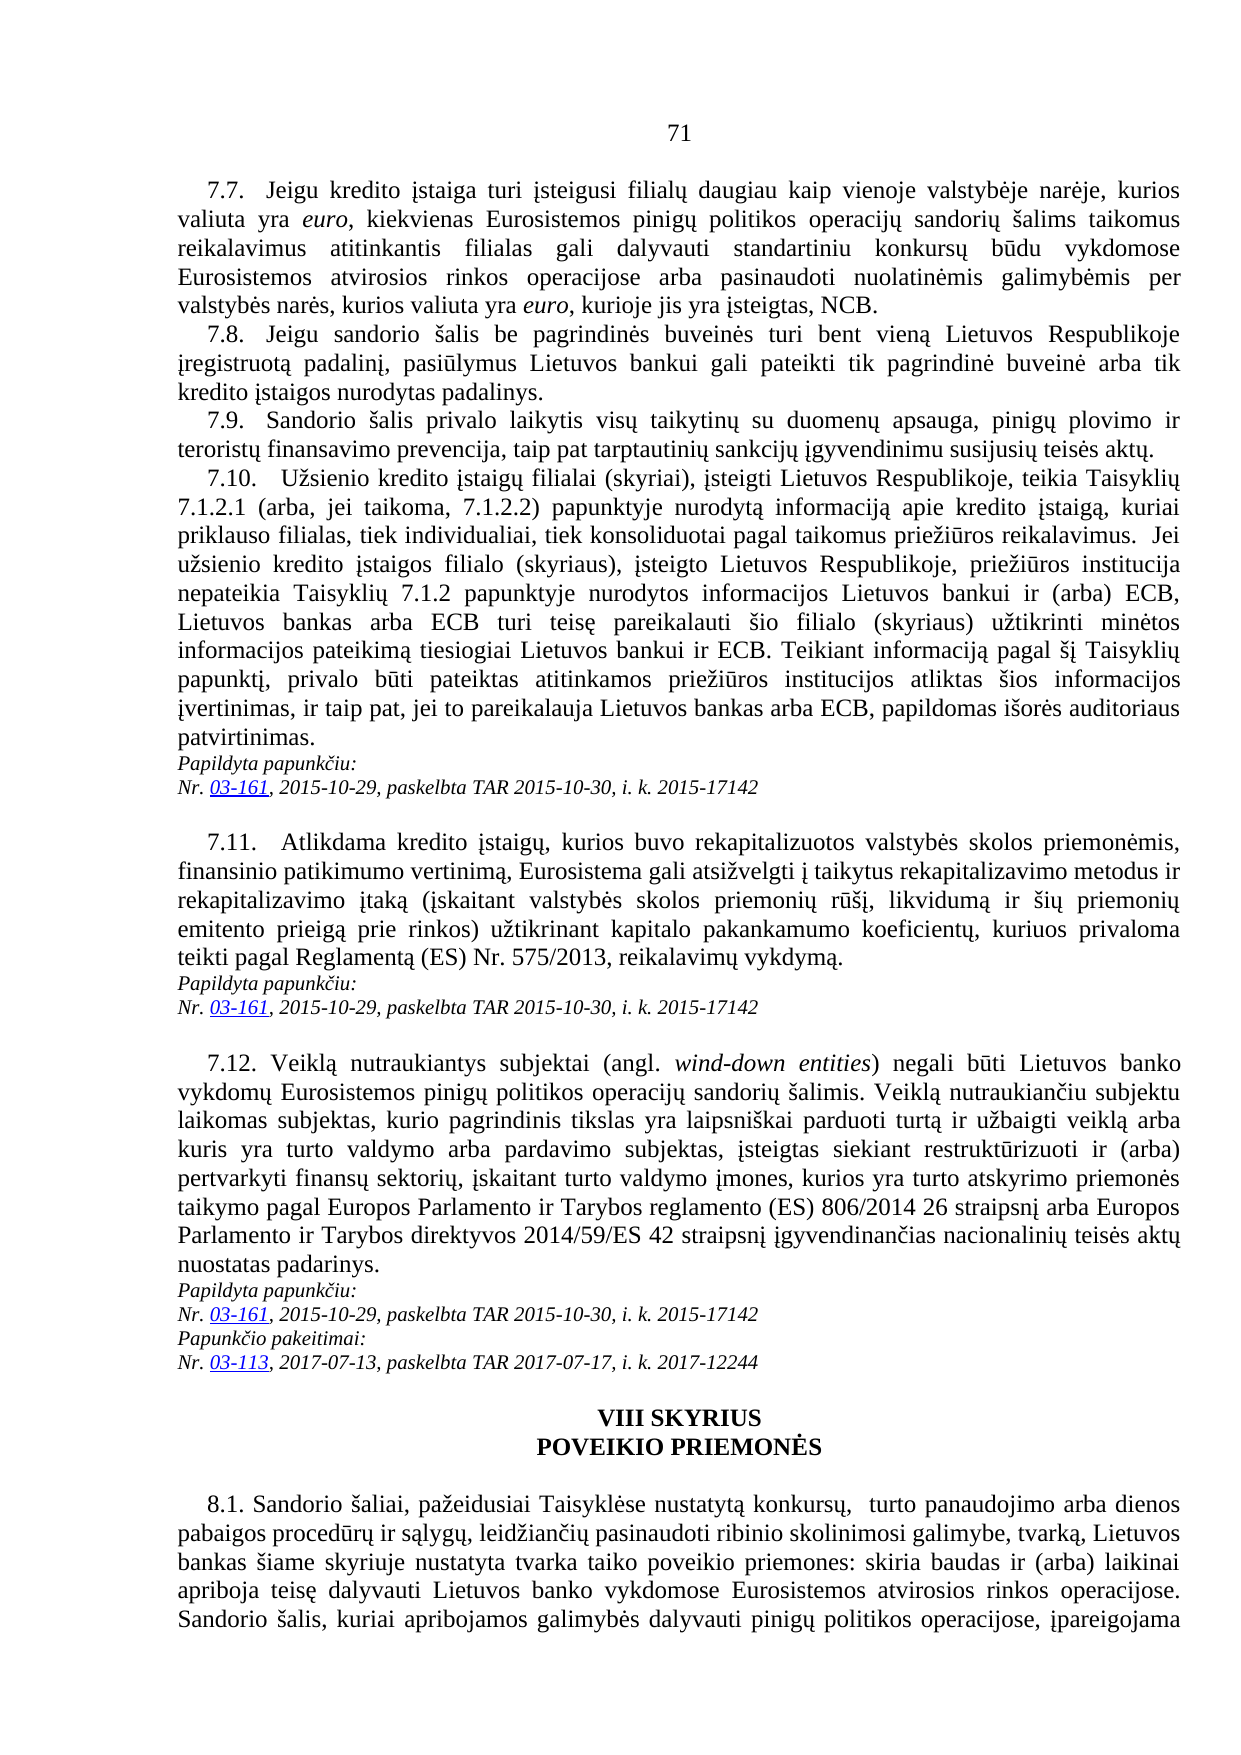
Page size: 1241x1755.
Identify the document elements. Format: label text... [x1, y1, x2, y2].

text Papildyta papunkčiu: [177, 1278, 1181, 1302]
text Nr. 03-161, 2015-10-29, paskelbta TAR 2015-10-30, i. k. 2015-17142 [177, 995, 1181, 1019]
text Nr. 03-161, 2015-10-29, paskelbta TAR 2015-10-30, i. k. 2015-17142 [177, 1302, 1181, 1326]
text POVEIKIO PRIEMONĖS [177, 1432, 1181, 1461]
text 7.9. Sandorio šalis privalo laikytis visų taikytinų su duomenų apsauga, pinigų plovimo ir teroristų finansavimo prevencija, taip pat tarptautinių sankcijų įgyvendinimu susijusių teisės aktų. [177, 406, 1181, 463]
text Papildyta papunkčiu: [177, 971, 1181, 995]
text Nr. 03-161, 2015-10-29, paskelbta TAR 2015-10-30, i. k. 2015-17142 [177, 775, 1181, 799]
text Nr. 03-113, 2017-07-13, paskelbta TAR 2017-07-17, i. k. 2017-12244 [177, 1350, 1181, 1374]
text Papildyta papunkčiu: [177, 751, 1181, 775]
text 7.10. Užsienio kredito įstaigų filialai (skyriai), įsteigti Lietuvos Respublikoje, teikia Taisyklių 7.1.2.1 (arba, jei taikoma, 7.1.2.2) papunktyje nurodytą informaciją apie kredito įstaigą, kuriai priklauso filialas, tiek individualiai, tiek konsoliduotai pagal taikomus priežiūros reikalavimus. Jei užsienio kredito įstaigos filialo (skyriaus), įsteigto Lietuvos Respublikoje, priežiūros institucija nepateikia Taisyklių 7.1.2 papunktyje nurodytos informacijos Lietuvos bankui ir (arba) ECB, Lietuvos bankas arba ECB turi teisę pareikalauti šio filialo (skyriaus) užtikrinti minėtos informacijos pateikimą tiesiogiai Lietuvos bankui ir ECB. Teikiant informaciją pagal šį Taisyklių papunktį, privalo būti pateiktas atitinkamos priežiūros institucijos atliktas šios informacijos įvertinimas, ir taip pat, jei to pareikalauja Lietuvos bankas arba ECB, papildomas išorės auditoriaus patvirtinimas. [177, 463, 1181, 751]
text VIII SKYRIUS [177, 1403, 1181, 1432]
text Papunkčio pakeitimai: [177, 1326, 1181, 1350]
text 7.8. Jeigu sandorio šalis be pagrindinės buveinės turi bent vieną Lietuvos Respublikoje įregistruotą padalinį, pasiūlymus Lietuvos bankui gali pateikti tik pagrindinė buveinė arba tik kredito įstaigos nurodytas padalinys. [177, 319, 1181, 406]
text 8.1. Sandorio šaliai, pažeidusiai Taisyklėse nustatytą konkursų, turto panaudojimo arba dienos pabaigos procedūrų ir sąlygų, leidžiančių pasinaudoti ribinio skolinimosi galimybe, tvarką, Lietuvos bankas šiame skyriuje nustatyta tvarka taiko poveikio priemones: skiria baudas ir (arba) laikinai apriboja teisę dalyvauti Lietuvos banko vykdomose Eurosistemos atvirosios rinkos operacijose. Sandorio šalis, kuriai apribojamos galimybės dalyvauti pinigų politikos operacijose, įpareigojama [177, 1489, 1181, 1633]
text 7.7. Jeigu kredito įstaiga turi įsteigusi filialų daugiau kaip vienoje valstybėje narėje, kurios valiuta yra euro, kiekvienas Eurosistemos pinigų politikos operacijų sandorių šalims taikomus reikalavimus atitinkantis filialas gali dalyvauti standartiniu konkursų būdu vykdomose Eurosistemos atvirosios rinkos operacijose arba pasinaudoti nuolatinėmis galimybėmis per valstybės narės, kurios valiuta yra euro, kurioje jis yra įsteigtas, NCB. [177, 176, 1181, 319]
text 7.12. Veiklą nutraukiantys subjektai (angl. wind-down entities) negali būti Lietuvos banko vykdomų Eurosistemos pinigų politikos operacijų sandorių šalimis. Veiklą nutraukiančiu subjektu laikomas subjektas, kurio pagrindinis tikslas yra laipsniškai parduoti turtą ir užbaigti veiklą arba kuris yra turto valdymo arba pardavimo subjektas, įsteigtas siekiant restruktūrizuoti ir (arba) pertvarkyti finansų sektorių, įskaitant turto valdymo įmones, kurios yra turto atskyrimo priemonės taikymo pagal Europos Parlamento ir Tarybos reglamento (ES) 806/2014 26 straipsnį arba Europos Parlamento ir Tarybos direktyvos 2014/59/ES 42 straipsnį įgyvendinančias nacionalinių teisės aktų nuostatas padarinys. [177, 1048, 1181, 1278]
text 7.11. Atlikdama kredito įstaigų, kurios buvo rekapitalizuotos valstybės skolos priemonėmis, finansinio patikimumo vertinimą, Eurosistema gali atsižvelgti į taikytus rekapitalizavimo metodus ir rekapitalizavimo įtaką (įskaitant valstybės skolos priemonių rūšį, likvidumą ir šių priemonių emitento prieigą prie rinkos) užtikrinant kapitalo pakankamumo koeficientų, kuriuos privaloma teikti pagal Reglamentą (ES) Nr. 575/2013, reikalavimų vykdymą. [177, 827, 1181, 971]
